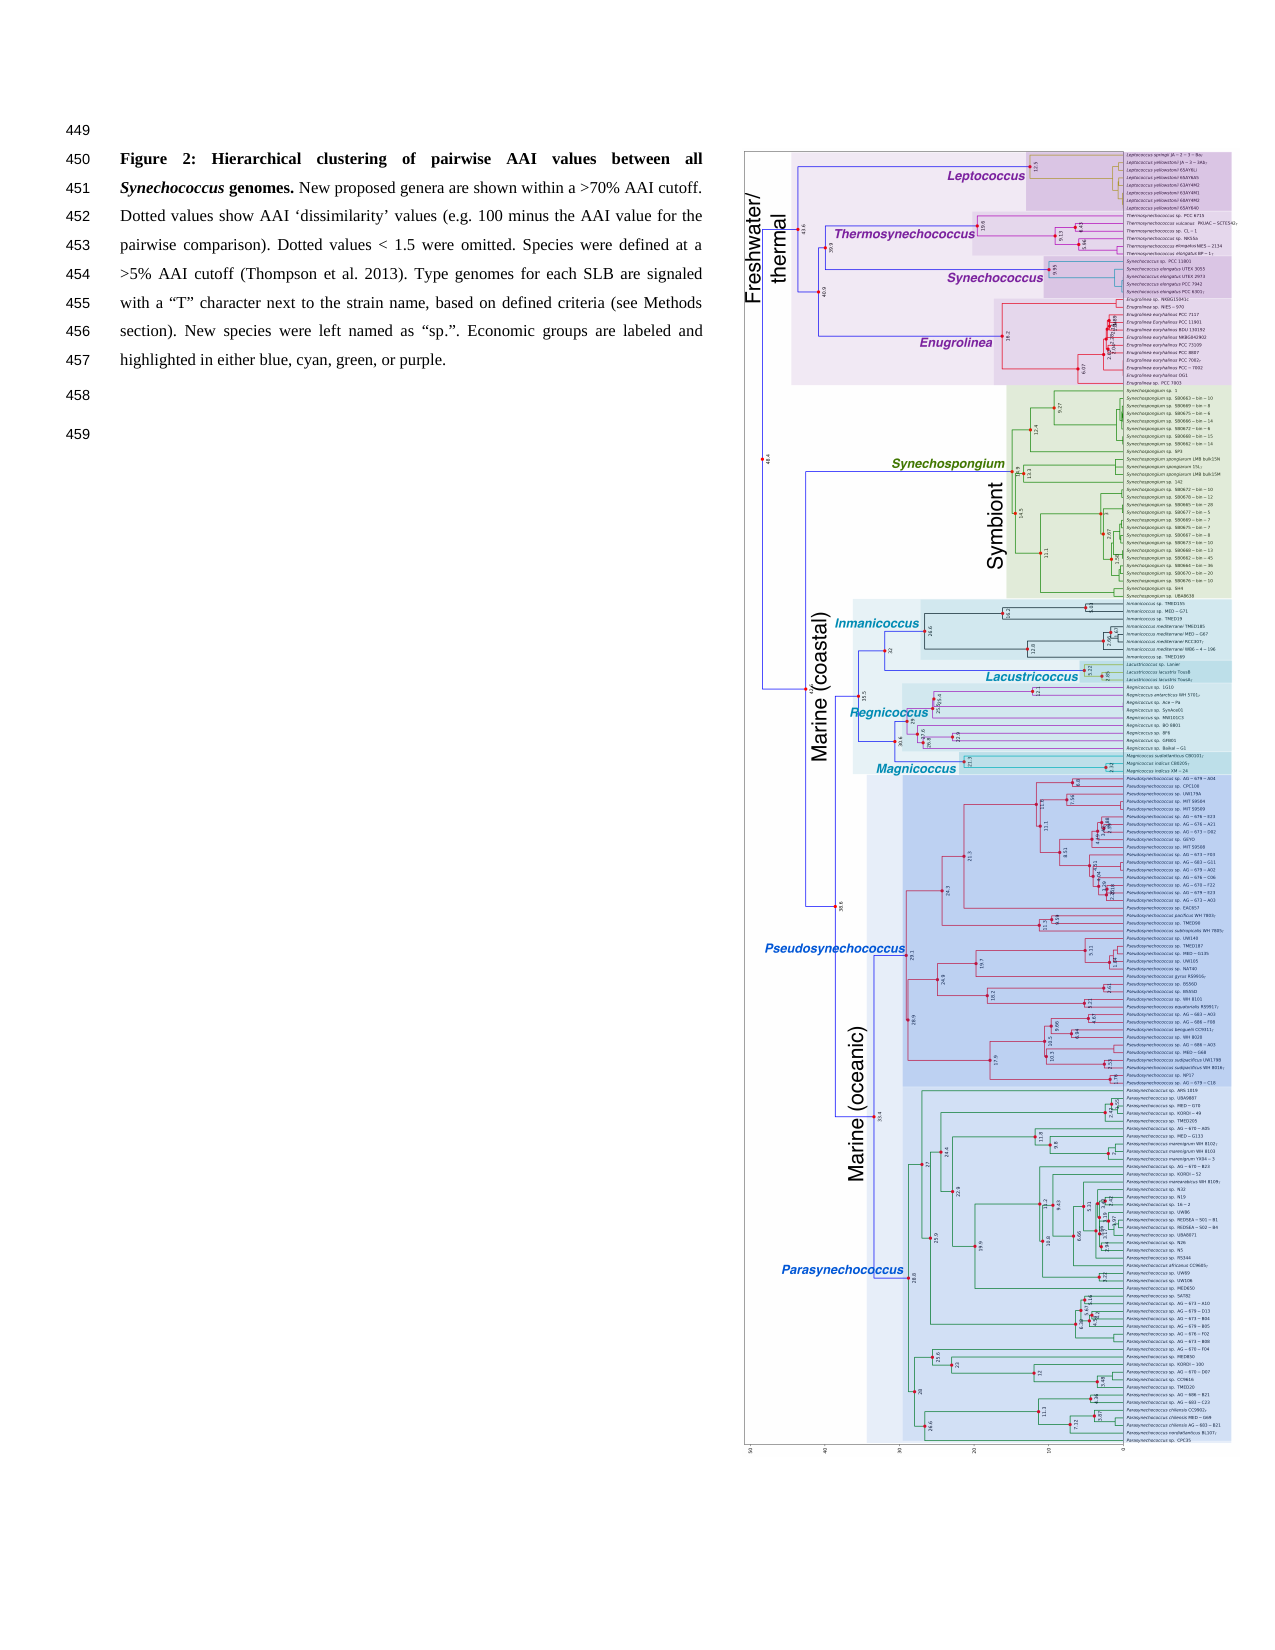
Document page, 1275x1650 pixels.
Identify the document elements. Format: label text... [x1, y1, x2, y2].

text Figure 2: Hierarchical clustering of pairwise AAI values between all Synechococcus genomes. New proposed genera are shown within a >70% AAI cutoff. Dotted values show AAI ‘dissimilarity’ values (e.g. 100 minus the AAI value for the pairwise comparison). Dotted values < 1.5 were omitted. Species were defined at a >5% AAI cutoff (Thompson et al. 2013). Type genomes for each SLB are signaled with a “T” character next to the strain name, based on defined criteria (see Methods section). New species were left named as “sp.”. Economic groups are labeled and highlighted in either blue, cyan, green, or purple. [120, 149, 703, 369]
